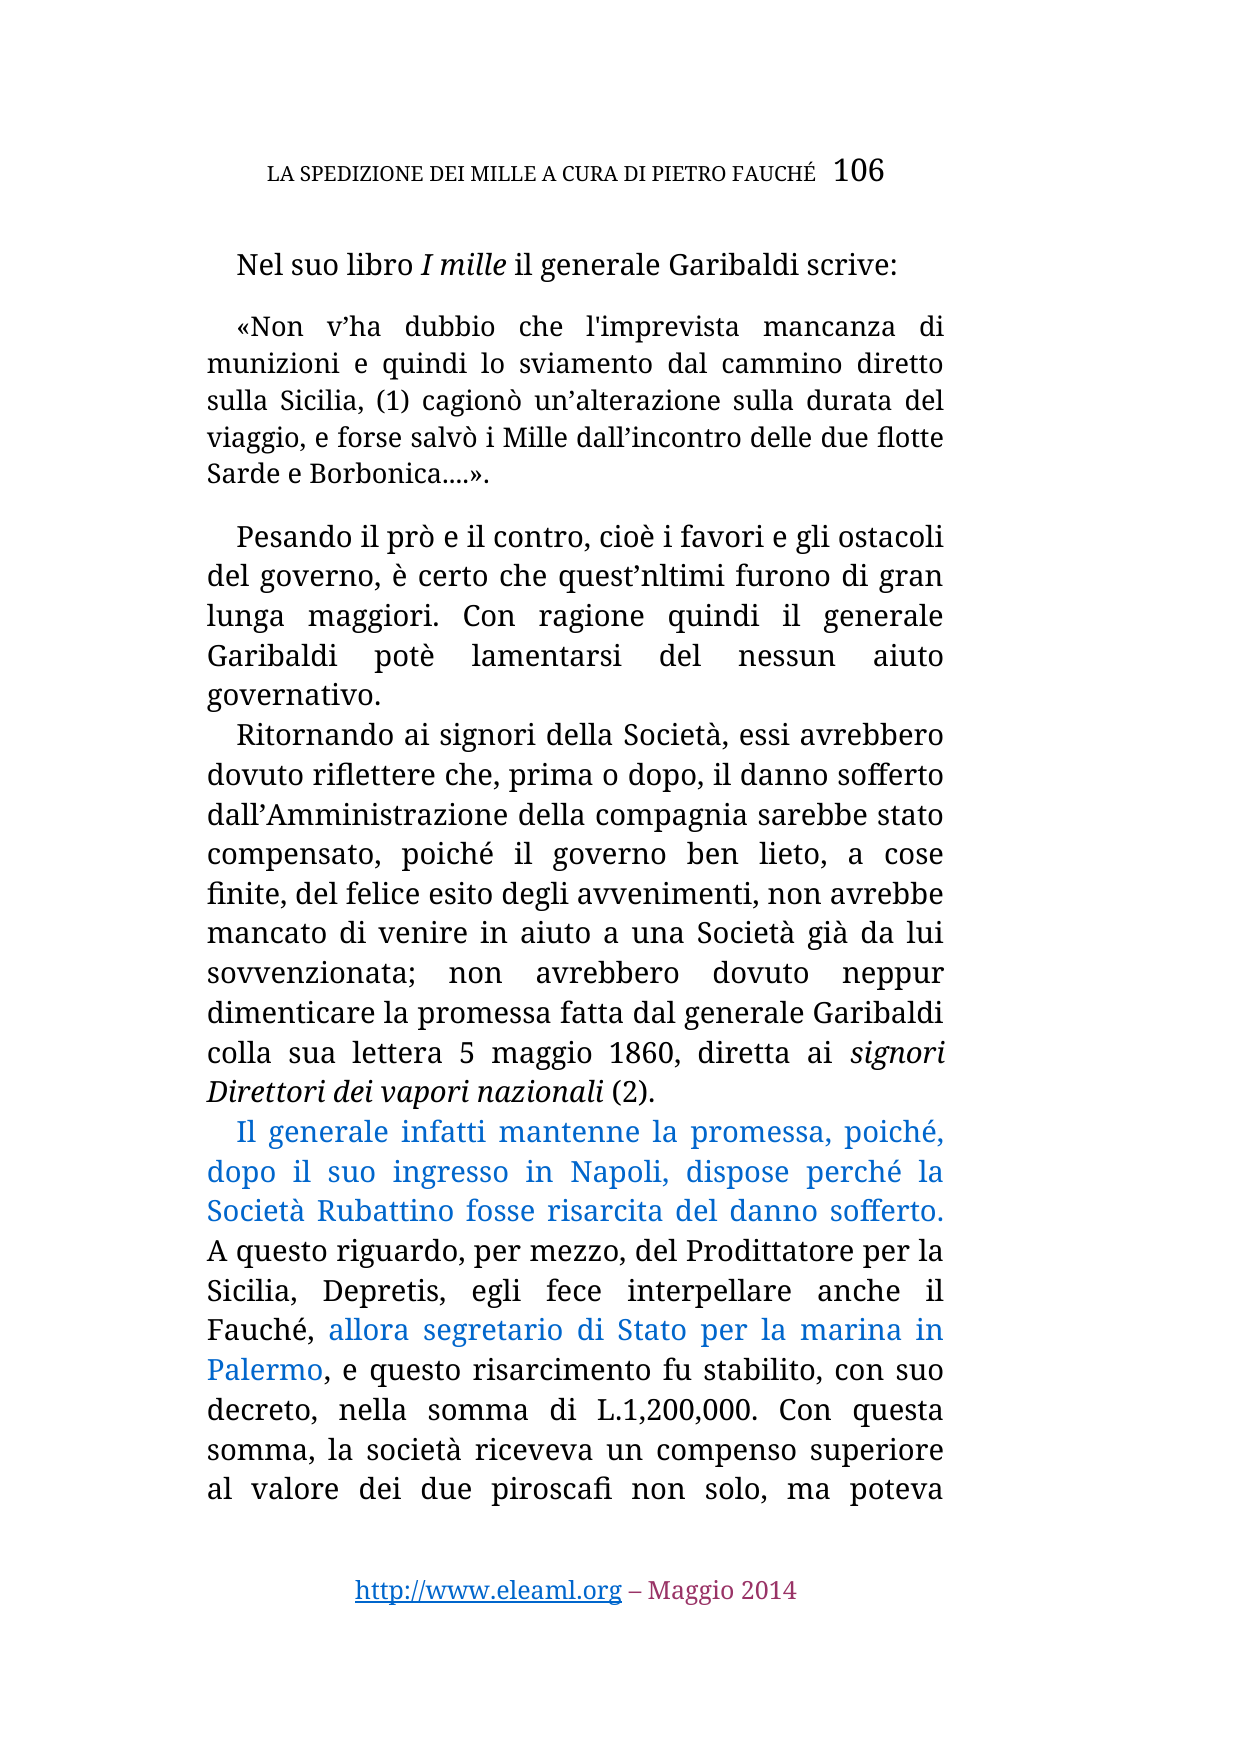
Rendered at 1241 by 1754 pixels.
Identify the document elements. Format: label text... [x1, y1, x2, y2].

text Il generale infatti mantenne la promessa, poiché, dopo il suo ingresso in Napoli, dispose perché la Società Rubattino fosse risarcita del danno sofferto. A questo riguardo, per mezzo, del Prodittatore per la Sicilia, Depretis, egli fece interpellare anche il Fauché, allora segretario di Stato per la marina in Palermo, e questo risarcimento fu stabilito, con suo decreto, nella somma di L.1,200,000. Con questa somma, la società riceveva un compenso superiore al valore dei due piroscafi non solo, ma poteva [207, 1111, 945, 1508]
text Pesando il prò e il contro, cioè i favori e gli ostacoli del governo, è certo che quest’nltimi furono di gran lunga maggiori. Con ragione quindi il generale Garibaldi potè lamentarsi del nessun aiuto governativo. [207, 516, 945, 714]
text Nel suo libro I mille il generale Garibaldi scrive: [207, 244, 945, 283]
text «Non v’ha dubbio che l'imprevista mancanza di munizioni e quindi lo sviamento dal cammino diretto sulla Sicilia, (1) cagionò un’alterazione sulla durata del viaggio, e forse salvò i Mille dall’incontro delle due flotte Sarde e Borbonica....». [207, 307, 945, 492]
text Ritornando ai signori della Società, essi avrebbero dovuto riflettere che, prima o dopo, il danno sofferto dall’Amministrazione della compagnia sarebbe stato compensato, poiché il governo ben lieto, a cose finite, del felice esito degli avvenimenti, non avrebbe mancato di venire in aiuto a una Società già da lui sovvenzionata; non avrebbero dovuto neppur dimenticare la promessa fatta dal generale Garibaldi colla sua lettera 5 maggio 1860, diretta ai signori Direttori dei vapori nazionali (2). [207, 714, 945, 1111]
